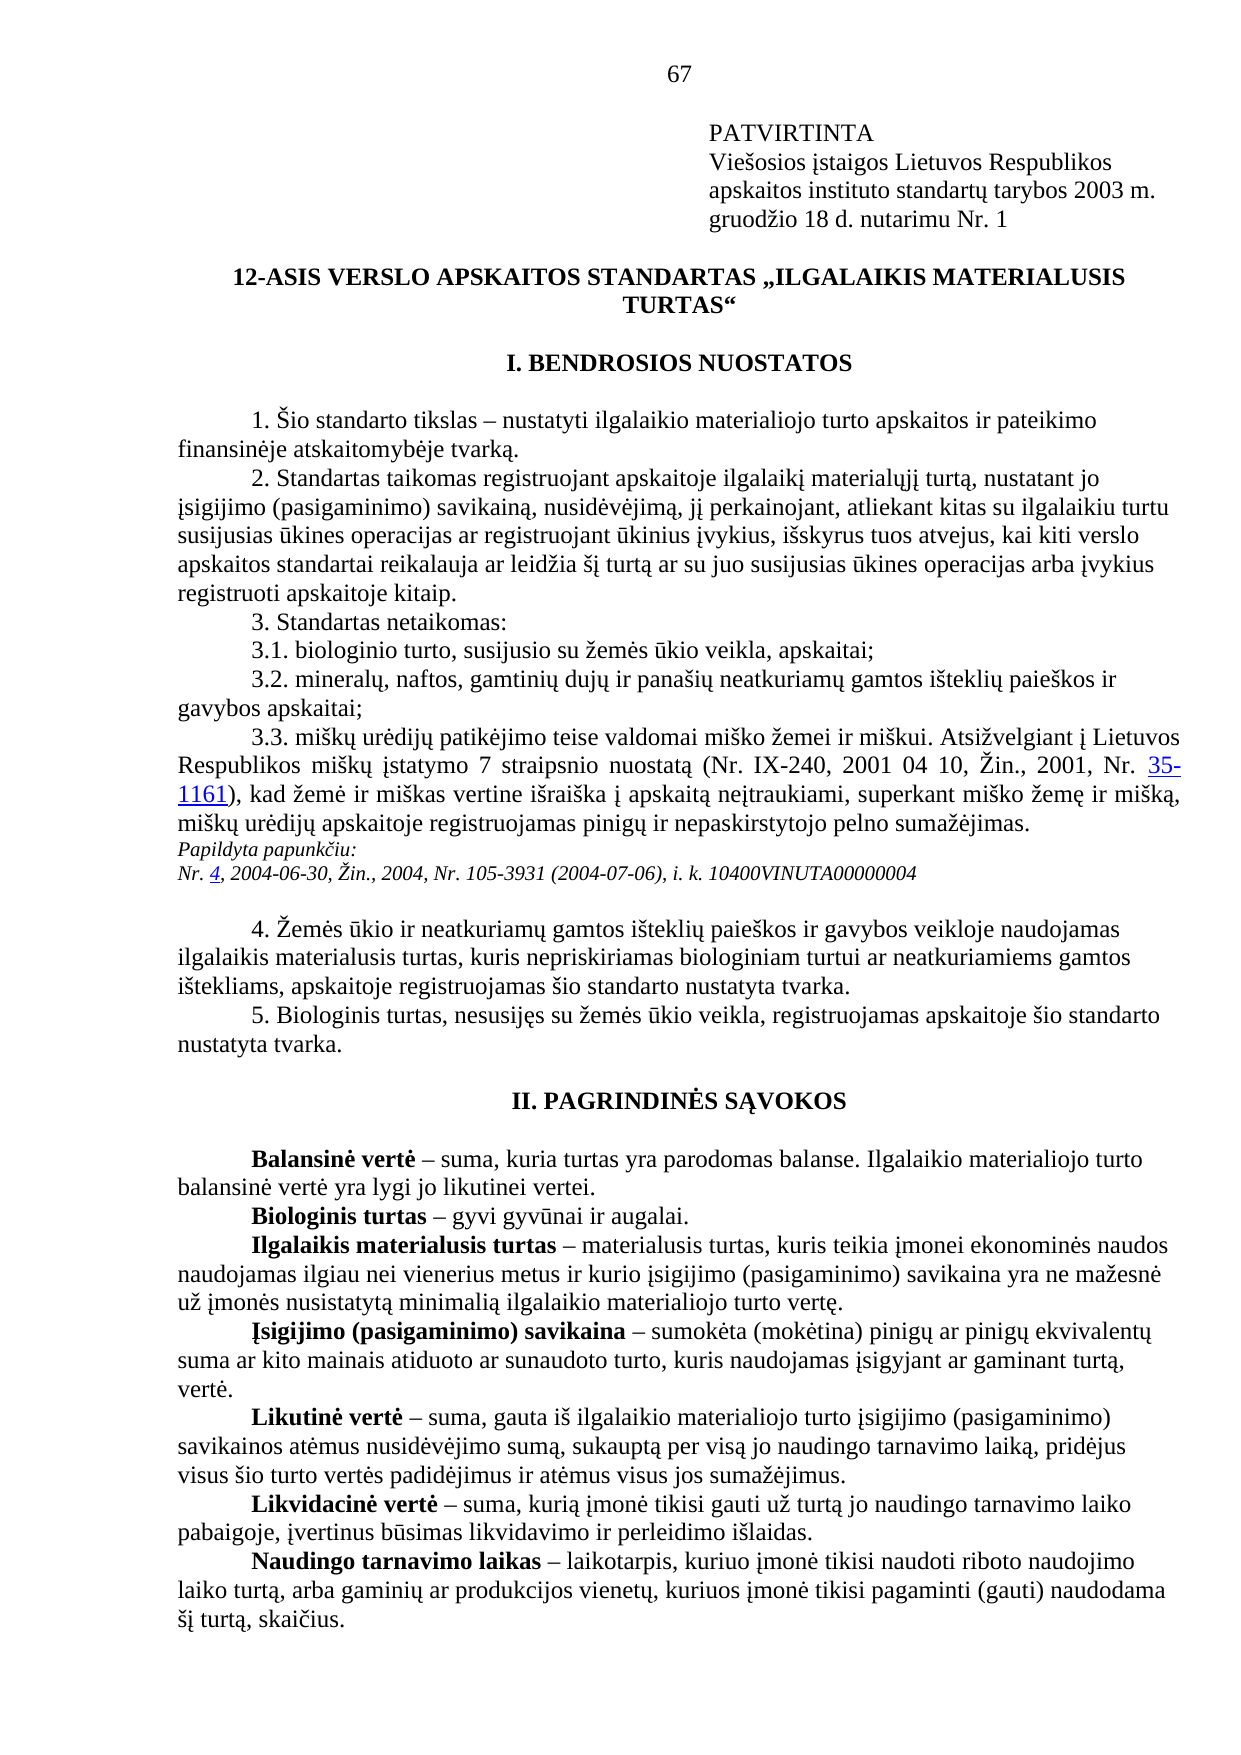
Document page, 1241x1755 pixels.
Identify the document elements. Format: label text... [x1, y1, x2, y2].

text II. PAGRINDINĖS SĄVOKOS [177, 1086, 1181, 1115]
text apskaitos instituto standartų tarybos 2003 m. [177, 176, 1181, 204]
text 12-ASIS VERSLO APSKAITOS STANDARTAS „ILGALAIKIS MATERIALUSIS TURTAS“ [177, 262, 1181, 319]
text Papildyta papunkčiu: [177, 837, 1181, 861]
text 4. Žemės ūkio ir neatkuriamų gamtos išteklių paieškos ir gavybos veikloje naudojamas ilgalaikis materialusis turtas, kuris nepriskiriamas biologiniam turtui ar neatkuriamiems gamtos ištekliams, apskaitoje registruojamas šio standarto nustatyta tvarka. [177, 914, 1181, 1000]
text Balansinė vertė – suma, kuria turtas yra parodomas balanse. Ilgalaikio materialiojo turto balansinė vertė yra lygi jo likutinei vertei. [177, 1144, 1181, 1201]
text 3.3. miškų urėdijų patikėjimo teise valdomai miško žemei ir miškui. Atsižvelgiant į Lietuvos Respublikos miškų įstatymo 7 straipsnio nuostatą (Nr. IX-240, 2001 04 10, Žin., 2001, Nr. 35-1161), kad žemė ir miškas vertine išraiška į apskaitą neįtraukiami, superkant miško žemę ir mišką, miškų urėdijų apskaitoje registruojamas pinigų ir nepaskirstytojo pelno sumažėjimas. [177, 722, 1181, 837]
text Nr. 4, 2004-06-30, Žin., 2004, Nr. 105-3931 (2004-07-06), i. k. 10400VINUTA00000004 [177, 861, 1181, 885]
text 2. Standartas taikomas registruojant apskaitoje ilgalaikį materialųjį turtą, nustatant jo įsigijimo (pasigaminimo) savikainą, nusidėvėjimą, jį perkainojant, atliekant kitas su ilgalaikiu turtu susijusias ūkines operacijas ar registruojant ūkinius įvykius, išskyrus tuos atvejus, kai kiti verslo apskaitos standartai reikalauja ar leidžia šį turtą ar su juo susijusias ūkines operacijas arba įvykius registruoti apskaitoje kitaip. [177, 463, 1181, 607]
text 3. Standartas netaikomas: [177, 607, 1181, 636]
text I. BENDROSIOS NUOSTATOS [177, 348, 1181, 377]
text gruodžio 18 d. nutarimu Nr. 1 [177, 204, 1181, 233]
text Viešosios įstaigos Lietuvos Respublikos [177, 147, 1181, 176]
text 3.1. biologinio turto, susijusio su žemės ūkio veikla, apskaitai; [177, 636, 1181, 664]
text Naudingo tarnavimo laikas – laikotarpis, kuriuo įmonė tikisi naudoti riboto naudojimo laiko turtą, arba gaminių ar produkcijos vienetų, kuriuos įmonė tikisi pagaminti (gauti) naudodama šį turtą, skaičius. [177, 1546, 1181, 1632]
text Ilgalaikis materialusis turtas – materialusis turtas, kuris teikia įmonei ekonominės naudos naudojamas ilgiau nei vienerius metus ir kurio įsigijimo (pasigaminimo) savikaina yra ne mažesnė už įmonės nusistatytą minimalią ilgalaikio materialiojo turto vertę. [177, 1230, 1181, 1316]
text Įsigijimo (pasigaminimo) savikaina – sumokėta (mokėtina) pinigų ar pinigų ekvivalentų suma ar kito mainais atiduoto ar sunaudoto turto, kuris naudojamas įsigyjant ar gaminant turtą, vertė. [177, 1316, 1181, 1402]
text Biologinis turtas – gyvi gyvūnai ir augalai. [177, 1201, 1181, 1230]
text 3.2. mineralų, naftos, gamtinių dujų ir panašių neatkuriamų gamtos išteklių paieškos ir gavybos apskaitai; [177, 664, 1181, 722]
text 5. Biologinis turtas, nesusijęs su žemės ūkio veikla, registruojamas apskaitoje šio standarto nustatyta tvarka. [177, 1000, 1181, 1057]
text Likutinė vertė – suma, gauta iš ilgalaikio materialiojo turto įsigijimo (pasigaminimo) savikainos atėmus nusidėvėjimo sumą, sukauptą per visą jo naudingo tarnavimo laiką, pridėjus visus šio turto vertės padidėjimus ir atėmus visus jos sumažėjimus. [177, 1402, 1181, 1489]
text PATVIRTINTA [709, 118, 1181, 147]
text 1. Šio standarto tikslas – nustatyti ilgalaikio materialiojo turto apskaitos ir pateikimo finansinėje atskaitomybėje tvarką. [177, 406, 1181, 463]
text Likvidacinė vertė – suma, kurią įmonė tikisi gauti už turtą jo naudingo tarnavimo laiko pabaigoje, įvertinus būsimas likvidavimo ir perleidimo išlaidas. [177, 1489, 1181, 1546]
